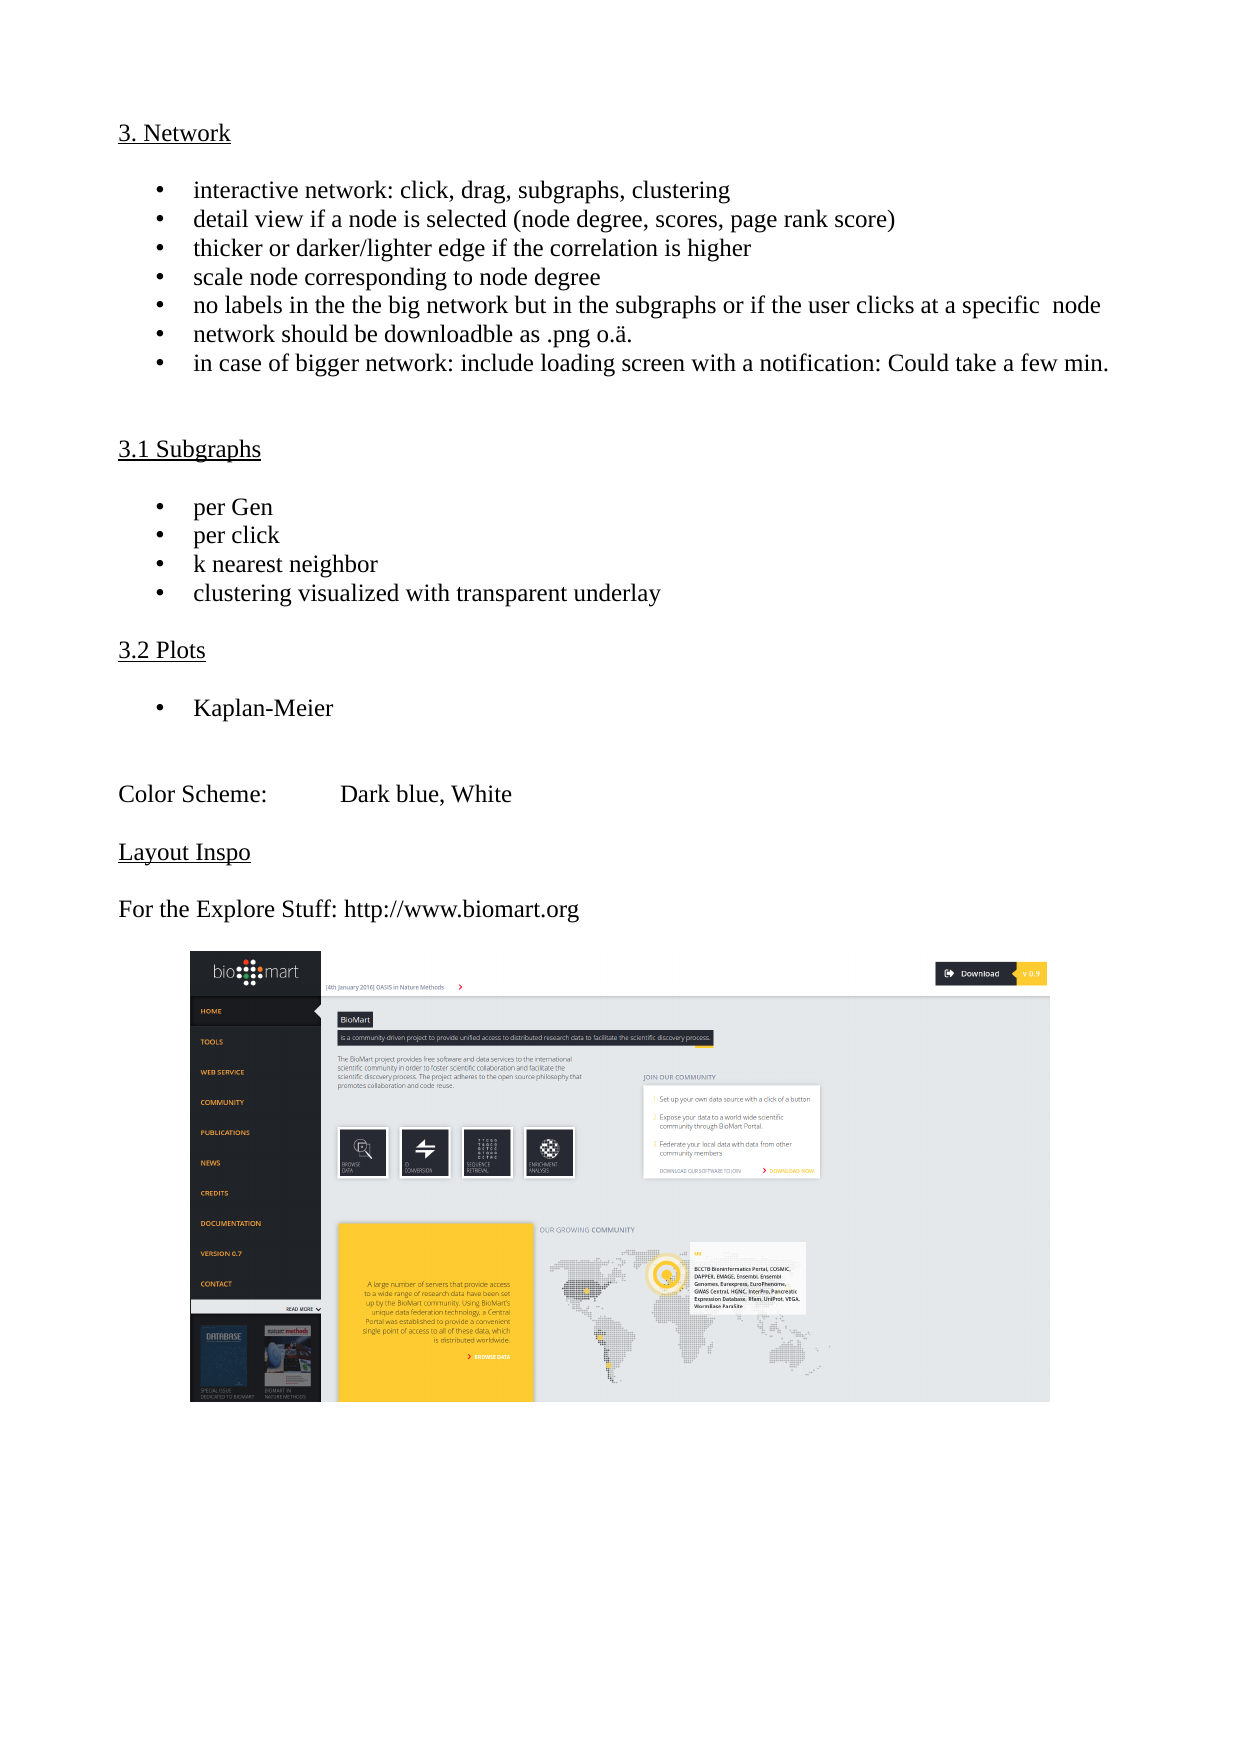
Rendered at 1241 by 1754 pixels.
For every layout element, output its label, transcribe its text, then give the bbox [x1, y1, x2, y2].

text 3. Network [118, 118, 1122, 147]
list clustering visualized with transparent underlay [156, 578, 1122, 607]
text Layout Inspo [118, 837, 1122, 866]
list interactive network: click, drag, subgraphs, clustering [156, 176, 1122, 204]
text Color Scheme: Dark blue, White [118, 779, 1122, 808]
picture [190, 951, 1050, 1402]
list detail view if a node is selected (node degree, scores, page rank score) [156, 204, 1122, 233]
list Kaplan-Meier [156, 693, 1122, 722]
text For the Explore Stuff: http://www.biomart.org [118, 894, 1122, 923]
text 3.2 Plots [118, 636, 1122, 664]
list network should be downloadble as .png o.ä. [156, 319, 1122, 348]
list per click [156, 521, 1122, 549]
list thicker or darker/lighter edge if the correlation is higher [156, 233, 1122, 262]
text 3.1 Subgraphs [118, 434, 1122, 463]
list in case of bigger network: include loading screen with a notification: Could take a few min. [156, 348, 1122, 377]
list scale node corresponding to node degree [156, 262, 1122, 291]
list per Gen [156, 492, 1122, 521]
list no labels in the the big network but in the subgraphs or if the user clicks at a specific node [156, 291, 1122, 319]
list k nearest neighbor [156, 549, 1122, 578]
